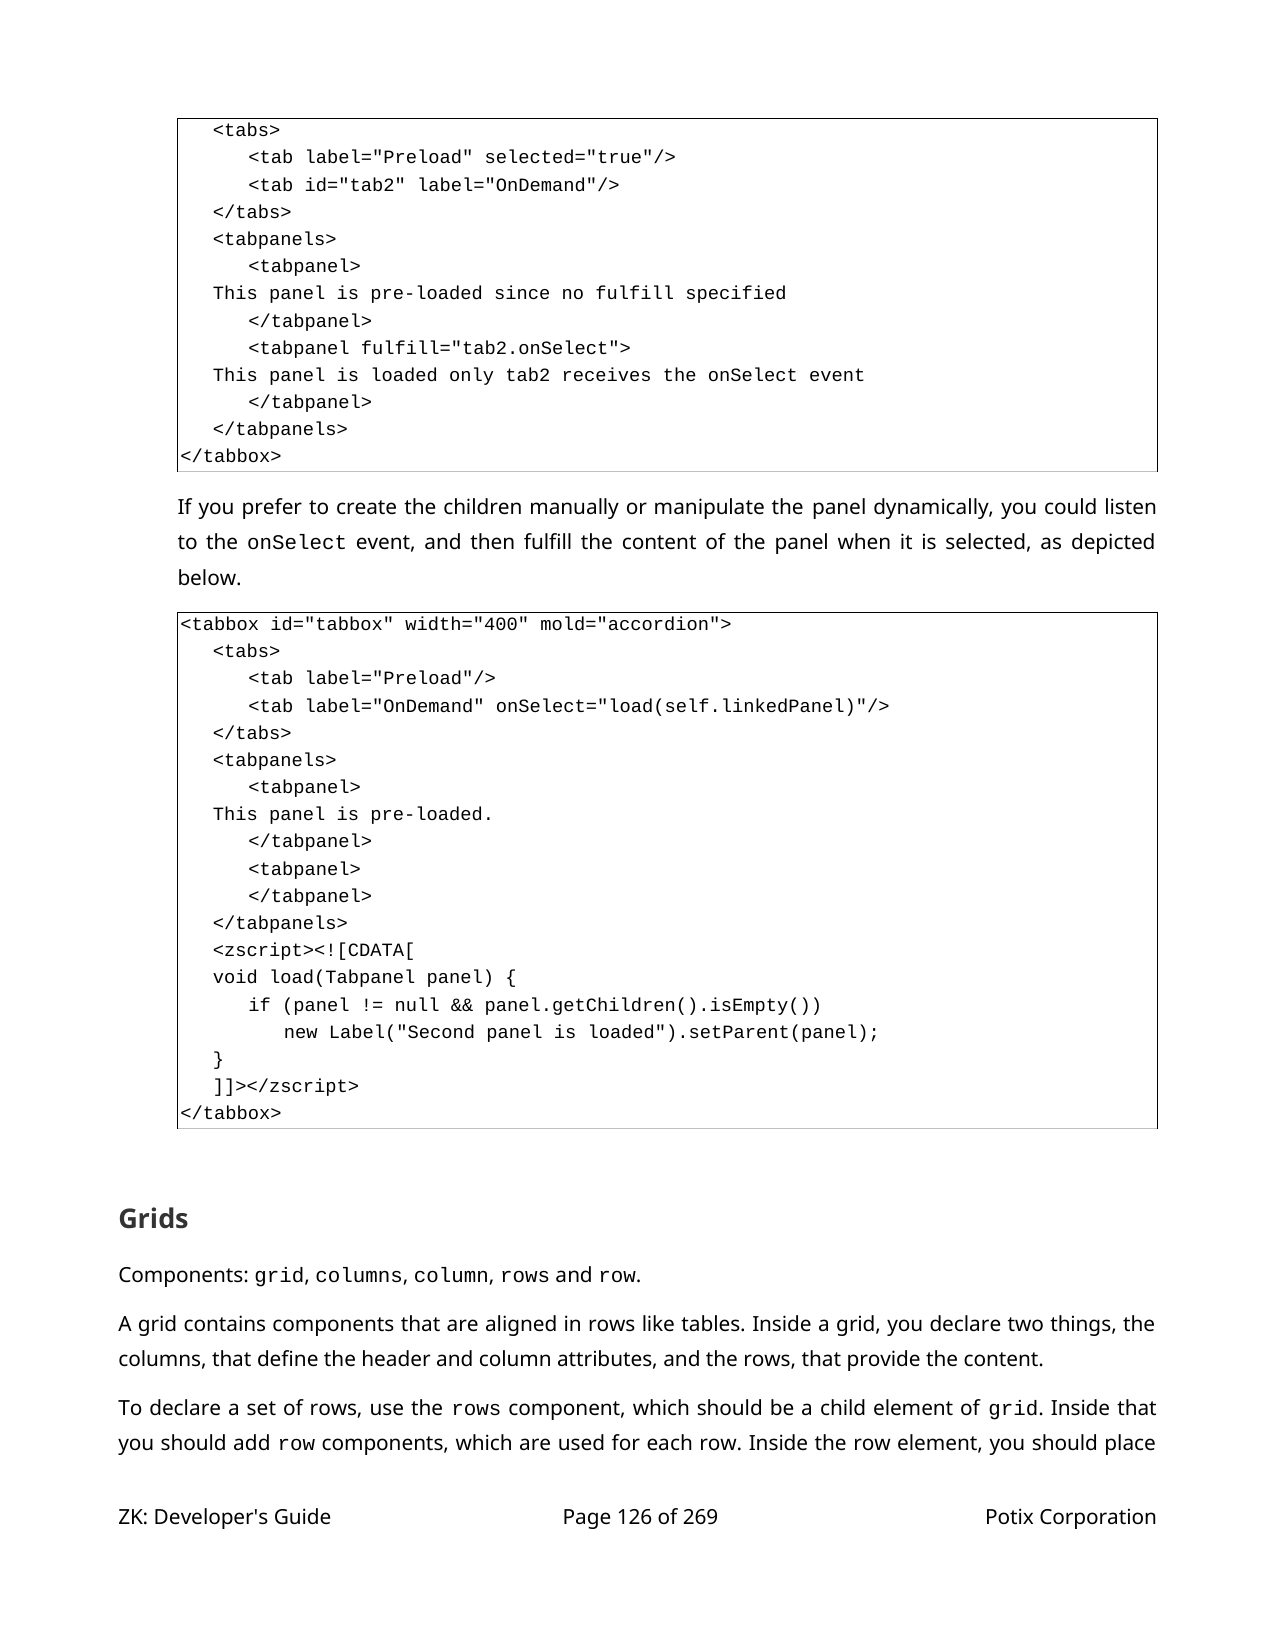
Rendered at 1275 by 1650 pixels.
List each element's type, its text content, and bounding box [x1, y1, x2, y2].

text <zscript><![CDATA[ [178, 938, 1157, 962]
text This panel is loaded only tab2 receives the onSelect event [178, 363, 1157, 387]
text <tabpanel> [178, 857, 1157, 881]
text } [178, 1047, 1157, 1071]
text <tabpanel fulfill="tab2.onSelect"> [178, 336, 1157, 360]
text <tabpanel> [178, 775, 1157, 799]
text </tabpanel> [178, 829, 1157, 854]
text <tabpanels> [178, 748, 1157, 772]
subtitle Grids [118, 1199, 1157, 1236]
text This panel is pre-loaded since no fulfill specified [178, 281, 1157, 306]
text if (panel != null && panel.getChildren().isEmpty()) [178, 992, 1157, 1017]
text </tabpanels> [178, 911, 1157, 935]
text ]]></zscript> [178, 1074, 1157, 1098]
text </tabpanel> [178, 390, 1157, 414]
text </tabpanels> [178, 417, 1157, 441]
text To declare a set of rows, use the rows component, which should be a child element of grid. Inside that you should add row components, which are used for each row. Inside the row element, you should place [118, 1393, 1157, 1457]
text </tabs> [178, 721, 1157, 745]
text This panel is pre-loaded. [178, 802, 1157, 826]
text <tabs> [178, 119, 1157, 142]
text </tabbox> [178, 1101, 1157, 1128]
text A grid contains components that are aligned in rows like tables. Inside a grid, you declare two things, the columns, that define the header and column attributes, and the rows, that provide the content. [118, 1309, 1157, 1372]
text </tabbox> [178, 444, 1157, 471]
text <tab label="Preload"/> [178, 666, 1157, 691]
text If you prefer to create the children manually or manipulate the panel dynamically, you could listen to the onSelect event, and then fulfill the content of the panel when it is selected, as depicted below. [177, 492, 1157, 591]
text </tabs> [178, 200, 1157, 224]
text <tab label="Preload" selected="true"/> [178, 145, 1157, 169]
text new Label("Second panel is loaded").setParent(panel); [178, 1020, 1157, 1044]
text <tabbox id="tabbox" width="400" mold="accordion"> [178, 613, 1157, 636]
text <tab label="OnDemand" onSelect="load(self.linkedPanel)"/> [178, 693, 1157, 718]
text <tabs> [178, 639, 1157, 663]
text </tabpanel> [178, 308, 1157, 333]
text <tabpanels> [178, 227, 1157, 251]
text <tabpanel> [178, 254, 1157, 278]
text </tabpanel> [178, 884, 1157, 908]
text Components: grid, columns, column, rows and row. [118, 1260, 1157, 1288]
text <tab id="tab2" label="OnDemand"/> [178, 172, 1157, 197]
text void load(Tabpanel panel) { [178, 965, 1157, 989]
